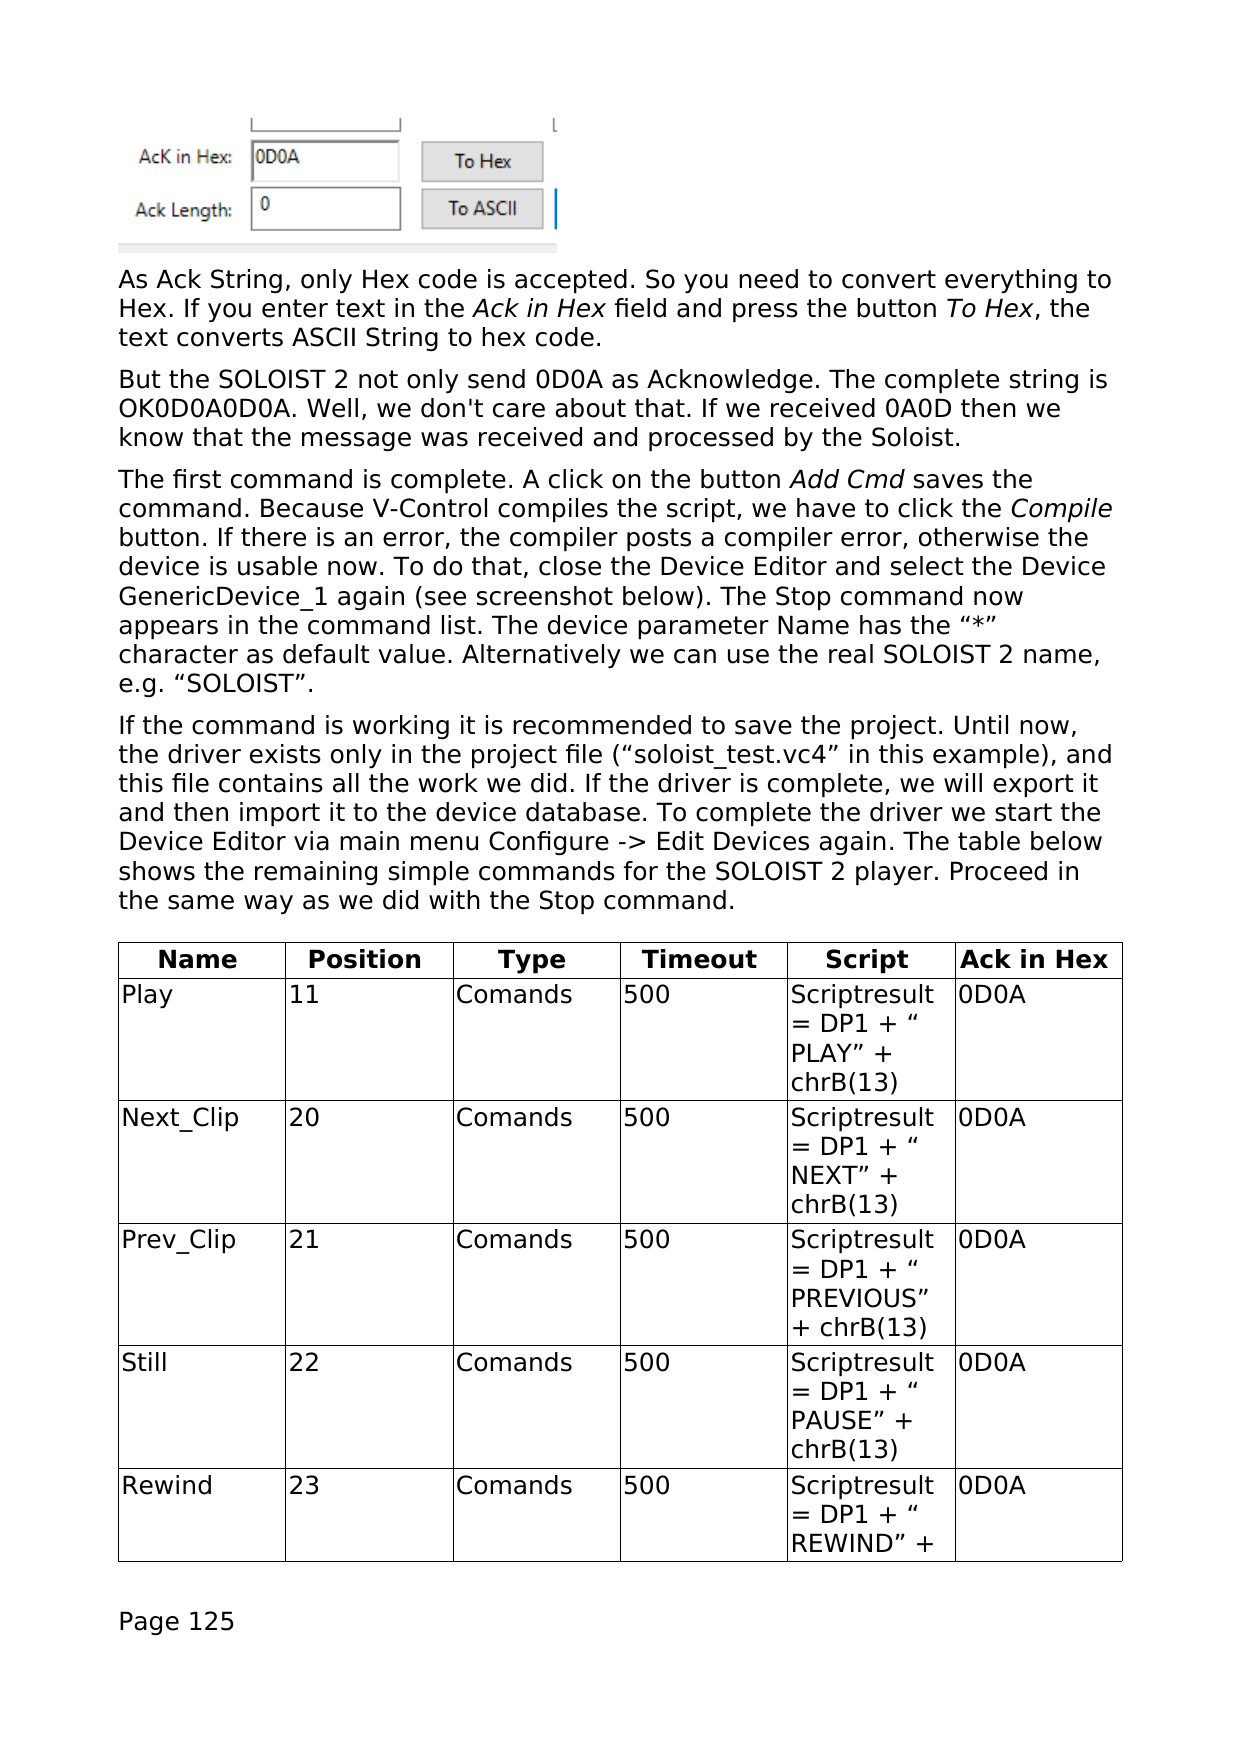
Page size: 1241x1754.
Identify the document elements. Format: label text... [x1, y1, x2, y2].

table_cell Play [119, 979, 285, 1100]
table_cell 22 [286, 1346, 453, 1468]
table_cell Comands [454, 979, 620, 1100]
table_cell Comands [454, 1224, 620, 1345]
text But the SOLOIST 2 not only send 0D0A as Acknowledge. The complete string is OK0D0A0D0A. Well, we don't care about that. If we received 0A0D then we know that the message was received and processed by the Soloist. [118, 365, 1122, 452]
table_cell 20 [286, 1101, 453, 1223]
table_cell Scriptresult = DP1 + “ PAUSE” + chrB(13) [788, 1346, 955, 1468]
table_cell 0D0A [956, 979, 1122, 1100]
table_cell Comands [454, 1469, 620, 1561]
table_cell Next_Clip [119, 1101, 285, 1223]
table_cell 0D0A [956, 1469, 1122, 1561]
table_cell Comands [454, 1346, 620, 1468]
table_cell Scriptresult = DP1 + “ REWIND” + [788, 1469, 955, 1561]
table_cell Prev_Clip [119, 1224, 285, 1345]
table_cell Scriptresult = DP1 + “ PLAY” + chrB(13) [788, 979, 955, 1100]
table_cell 500 [621, 1101, 787, 1223]
table_cell 500 [621, 1224, 787, 1345]
table_header Type [454, 943, 620, 977]
table_cell 11 [286, 979, 453, 1100]
table_cell Scriptresult = DP1 + “ PREVIOUS” + chrB(13) [788, 1224, 955, 1345]
table_cell 500 [621, 1469, 787, 1561]
text If the command is working it is recommended to save the project. Until now, the driver exists only in the project file (“soloist_test.vc4” in this example), and this file contains all the work we did. If the driver is complete, we will export it and then import it to the device database. To complete the driver we start the Device Editor via main menu Configure -> Edit Devices again. The table below shows the remaining simple commands for the SOLOIST 2 player. Proceed in the same way as we did with the Stop command. [118, 711, 1122, 915]
table_header Position [286, 943, 453, 977]
table_cell 500 [621, 1346, 787, 1468]
table_header Ack in Hex [956, 943, 1122, 977]
table_cell Scriptresult = DP1 + “ NEXT” + chrB(13) [788, 1101, 955, 1223]
table_cell 500 [621, 979, 787, 1100]
table_cell 23 [286, 1469, 453, 1561]
table_cell 0D0A [956, 1101, 1122, 1223]
table_header Script [788, 943, 955, 977]
picture [118, 118, 558, 253]
table_cell 21 [286, 1224, 453, 1345]
table_header Name [119, 943, 285, 977]
table_cell 0D0A [956, 1346, 1122, 1468]
table_cell Comands [454, 1101, 620, 1223]
table_header Timeout [621, 943, 787, 977]
table_cell 0D0A [956, 1224, 1122, 1345]
text As Ack String, only Hex code is accepted. So you need to convert everything to Hex. If you enter text in the Ack in Hex field and press the button To Hex, the text converts ASCII String to hex code. [118, 265, 1122, 352]
table_cell Rewind [119, 1469, 285, 1561]
table_cell Still [119, 1346, 285, 1468]
text The first command is complete. A click on the button Add Cmd saves the command. Because V-Control compiles the script, we have to click the Compile button. If there is an error, the compiler posts a compiler error, otherwise the device is usable now. To do that, close the Device Editor and select the Device GenericDevice_1 again (see screenshot below). The Stop command now appears in the command list. The device parameter Name has the “*” character as default value. Alternatively we can use the real SOLOIST 2 name, e.g. “SOLOIST”. [118, 465, 1122, 698]
